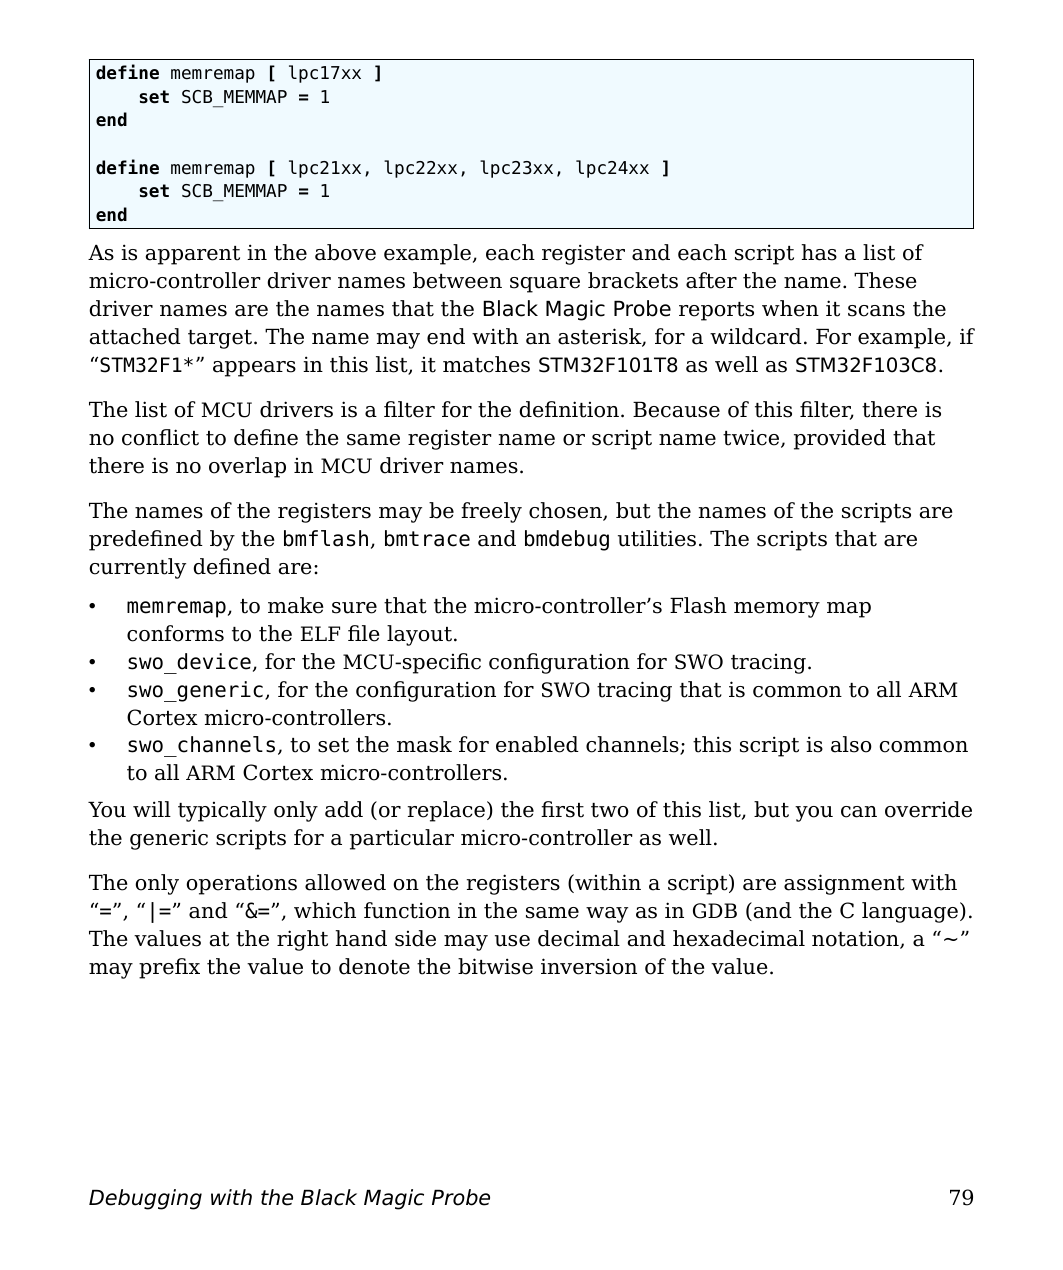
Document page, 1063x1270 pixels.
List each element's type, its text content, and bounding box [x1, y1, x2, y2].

text set SCB_MEMMAP = 1 [90, 83, 973, 106]
text The names of the registers may be freely chosen, but the names of the scripts are predefined by the bmflash, bmtrace and bmdebug utilities. The scripts that are currently defined are: [88, 499, 974, 579]
text You will typically only add (or replace) the first two of this list, but you can override the generic scripts for a particular micro-controller as well. [88, 798, 974, 850]
list swo_generic, for the configuration for SWO tracing that is common to all ARM Cortex micro-controllers. [88, 678, 974, 730]
text define memremap [ lpc17xx ] [90, 60, 973, 83]
text As is apparent in the above example, each register and each script has a list of micro-controller driver names between square brackets after the name. These driver names are the names that the Black Magic Probe reports when it scans the attached target. The name may end with an asterisk, for a wildcard. For example, if “STM32F1*” appears in this list, it matches STM32F101T8 as well as STM32F103C8. [88, 241, 974, 377]
text define memremap [ lpc21xx, lpc22xx, lpc23xx, lpc24xx ] [90, 154, 973, 177]
list memremap, to make sure that the micro-controller’s Flash memory map conforms to the ELF file layout. [88, 594, 974, 647]
text end [90, 106, 973, 130]
list swo_channels, to set the mask for enabled channels; this script is also common to all ARM Cortex micro-controllers. [88, 733, 974, 786]
text The only operations allowed on the registers (within a script) are assignment with “=”, “|=” and “&=”, which function in the same way as in GDB (and the C language). The values at the right hand side may use decimal and hexadecimal notation, a “~” may prefix the value to denote the bitwise inversion of the value. [88, 871, 974, 979]
text set SCB_MEMMAP = 1 [90, 177, 973, 201]
text The list of MCU drivers is a filter for the definition. Because of this filter, there is no conflict to define the same register name or script name twice, provided that there is no overlap in MCU driver names. [88, 398, 974, 478]
text end [90, 201, 973, 228]
list swo_device, for the MCU-specific configuration for SWO tracing. [88, 650, 974, 674]
